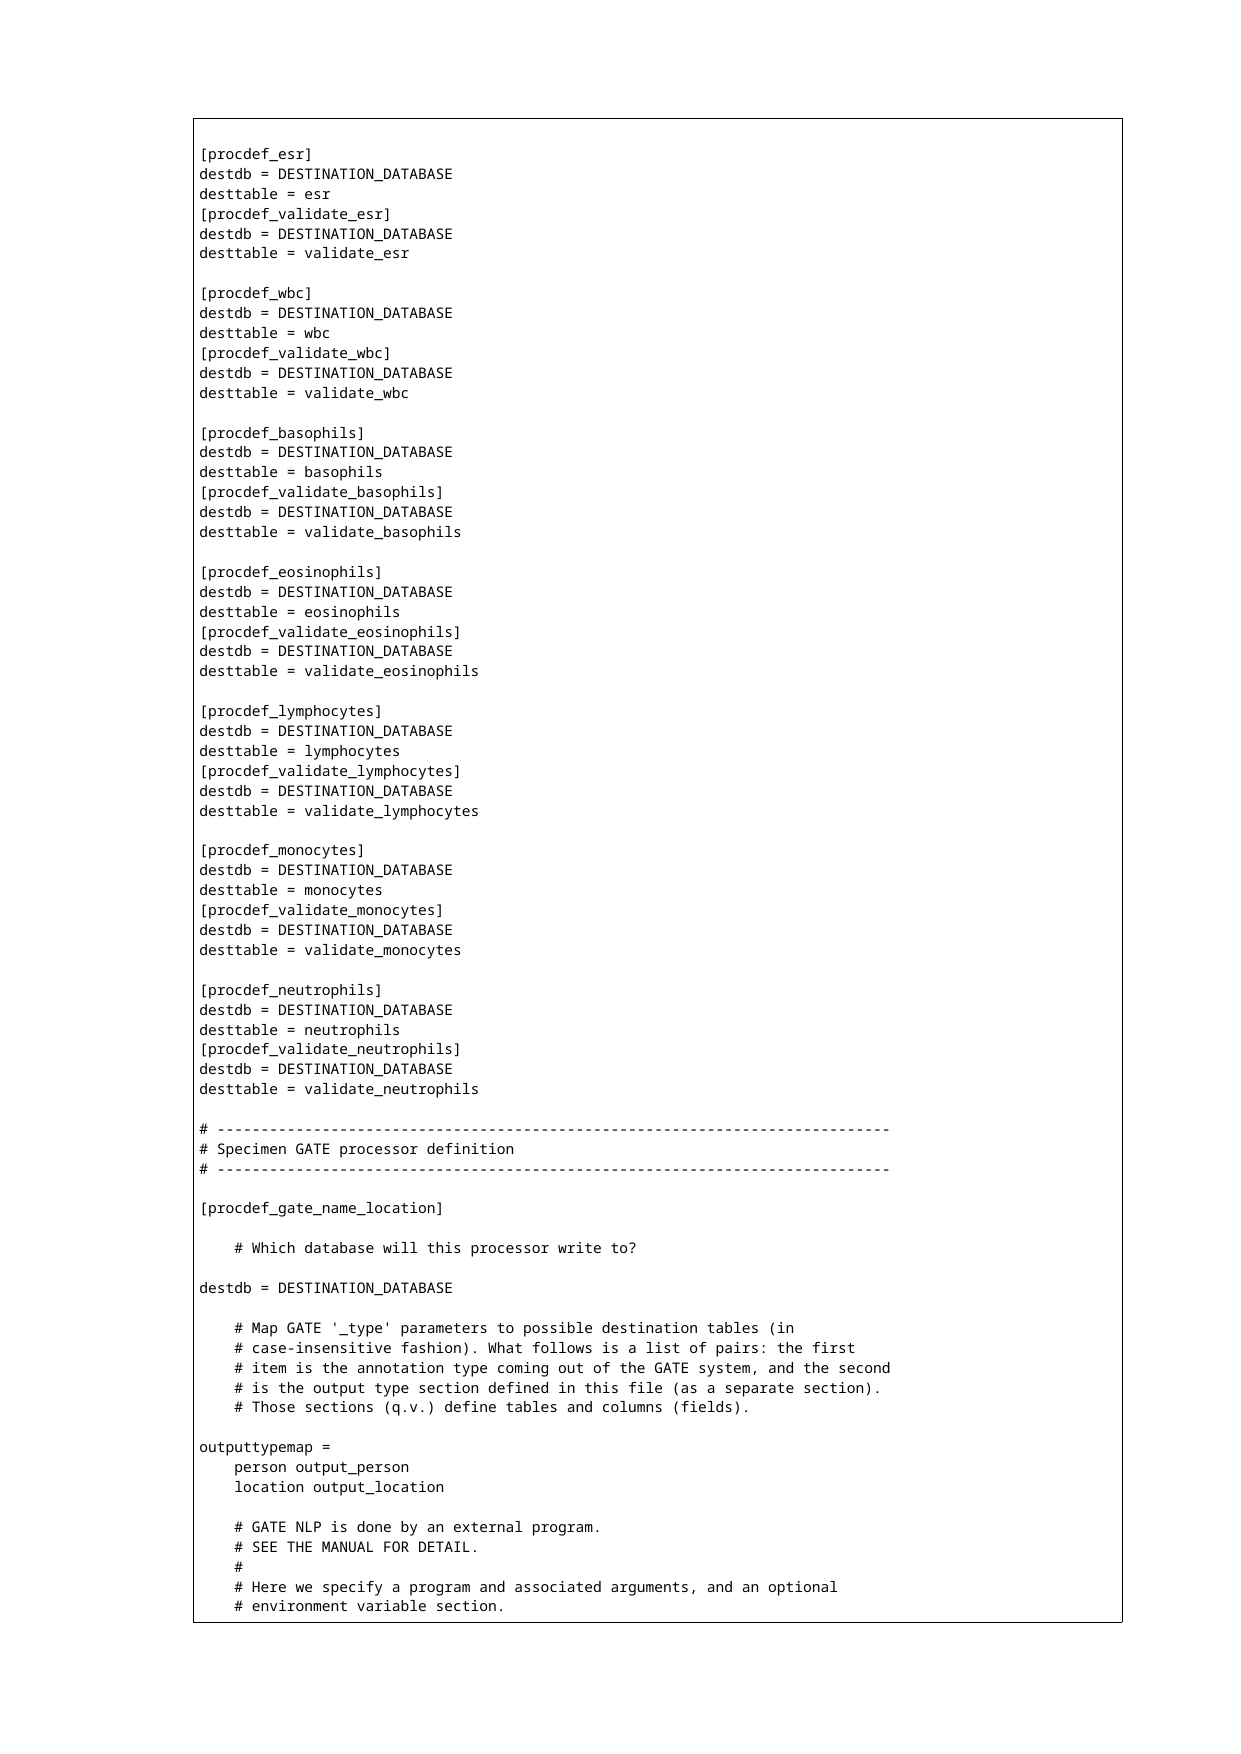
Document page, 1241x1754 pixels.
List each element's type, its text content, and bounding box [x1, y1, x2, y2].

table_header [procdef_esr] destdb = DESTINATION_DATABASE desttable = esr [procdef_validate_esr] destdb = DESTINATION_DATABASE desttable = validate_esr [procdef_wbc] destdb = DESTINATION_DATABASE desttable = wbc [procdef_validate_wbc] destdb = DESTINATION_DATABASE desttable = validate_wbc [procdef_basophils] destdb = DESTINATION_DATABASE desttable = basophils [procdef_validate_basophils] destdb = DESTINATION_DATABASE desttable = validate_basophils [procdef_eosinophils] destdb = DESTINATION_DATABASE desttable = eosinophils [procdef_validate_eosinophils] destdb = DESTINATION_DATABASE desttable = validate_eosinophils [procdef_lymphocytes] destdb = DESTINATION_DATABASE desttable = lymphocytes [procdef_validate_lymphocytes] destdb = DESTINATION_DATABASE desttable = validate_lymphocytes [procdef_monocytes] destdb = DESTINATION_DATABASE desttable = monocytes [procdef_validate_monocytes] destdb = DESTINATION_DATABASE desttable = validate_monocytes [procdef_neutrophils] destdb = DESTINATION_DATABASE desttable = neutrophils [procdef_validate_neutrophils] destdb = DESTINATION_DATABASE desttable = validate_neutrophils # ----------------------------------------------------------------------------- # Specimen GATE processor definition # ----------------------------------------------------------------------------- [procdef_gate_name_location] # Which database will this processor write to? destdb = DESTINATION_DATABASE # Map GATE '_type' parameters to possible destination tables (in # case-insensitive fashion). What follows is a list of pairs: the first # item is the annotation type coming out of the GATE system, and the second # is the output type section defined in this file (as a separate section). # Those sections (q.v.) define tables and columns (fields). outputtypemap = person output_person location output_location # GATE NLP is done by an external program. # SEE THE MANUAL FOR DETAIL. # # Here we specify a program and associated arguments, and an optional # environment variable section. [194, 119, 1122, 1622]
